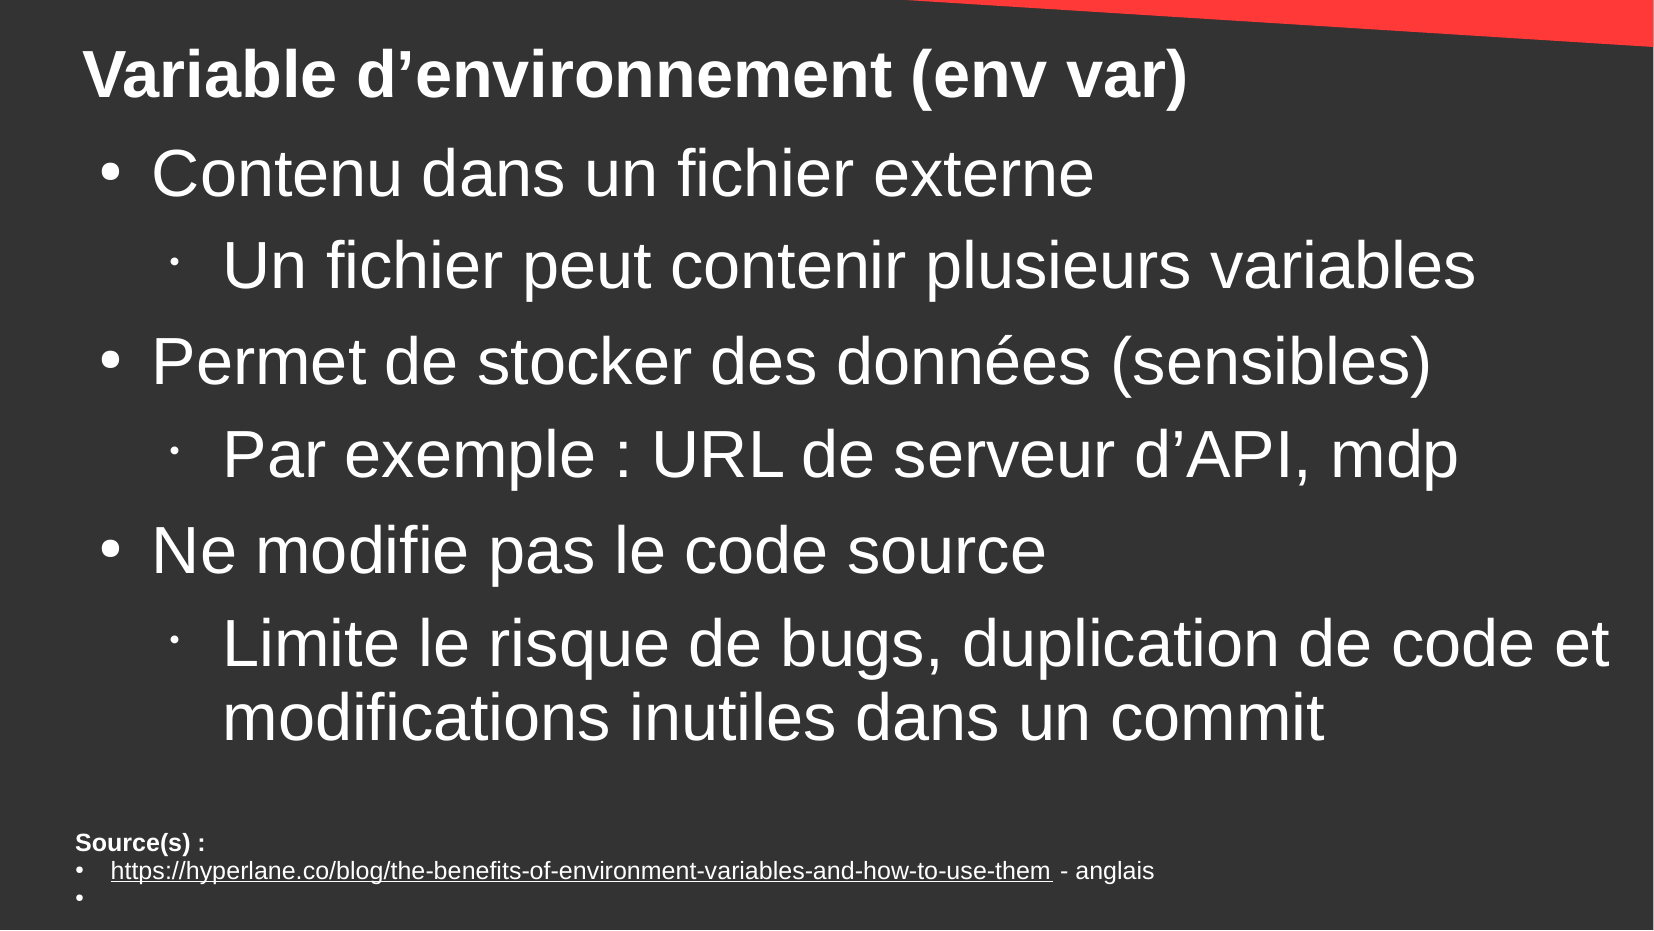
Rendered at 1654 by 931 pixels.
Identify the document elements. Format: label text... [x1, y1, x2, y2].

title Variable d’environnement (env var) [82, 37, 1571, 114]
text_box Source(s) : https://hyperlane.co/blog/the-benefits-of-environment-variables-and-how-to-use-them - anglais [60, 821, 1546, 931]
list Contenu dans un fichier externe Un fichier peut contenir plusieurs variables Permet de stocker des données (sensibles) Par exemple : URL de serveur d’API, mdp Ne modifie pas le code source Limite le risque de bugs, duplication de code et modifications inutiles dans un commit [80, 135, 1620, 886]
text_box [905, 0, 1654, 48]
